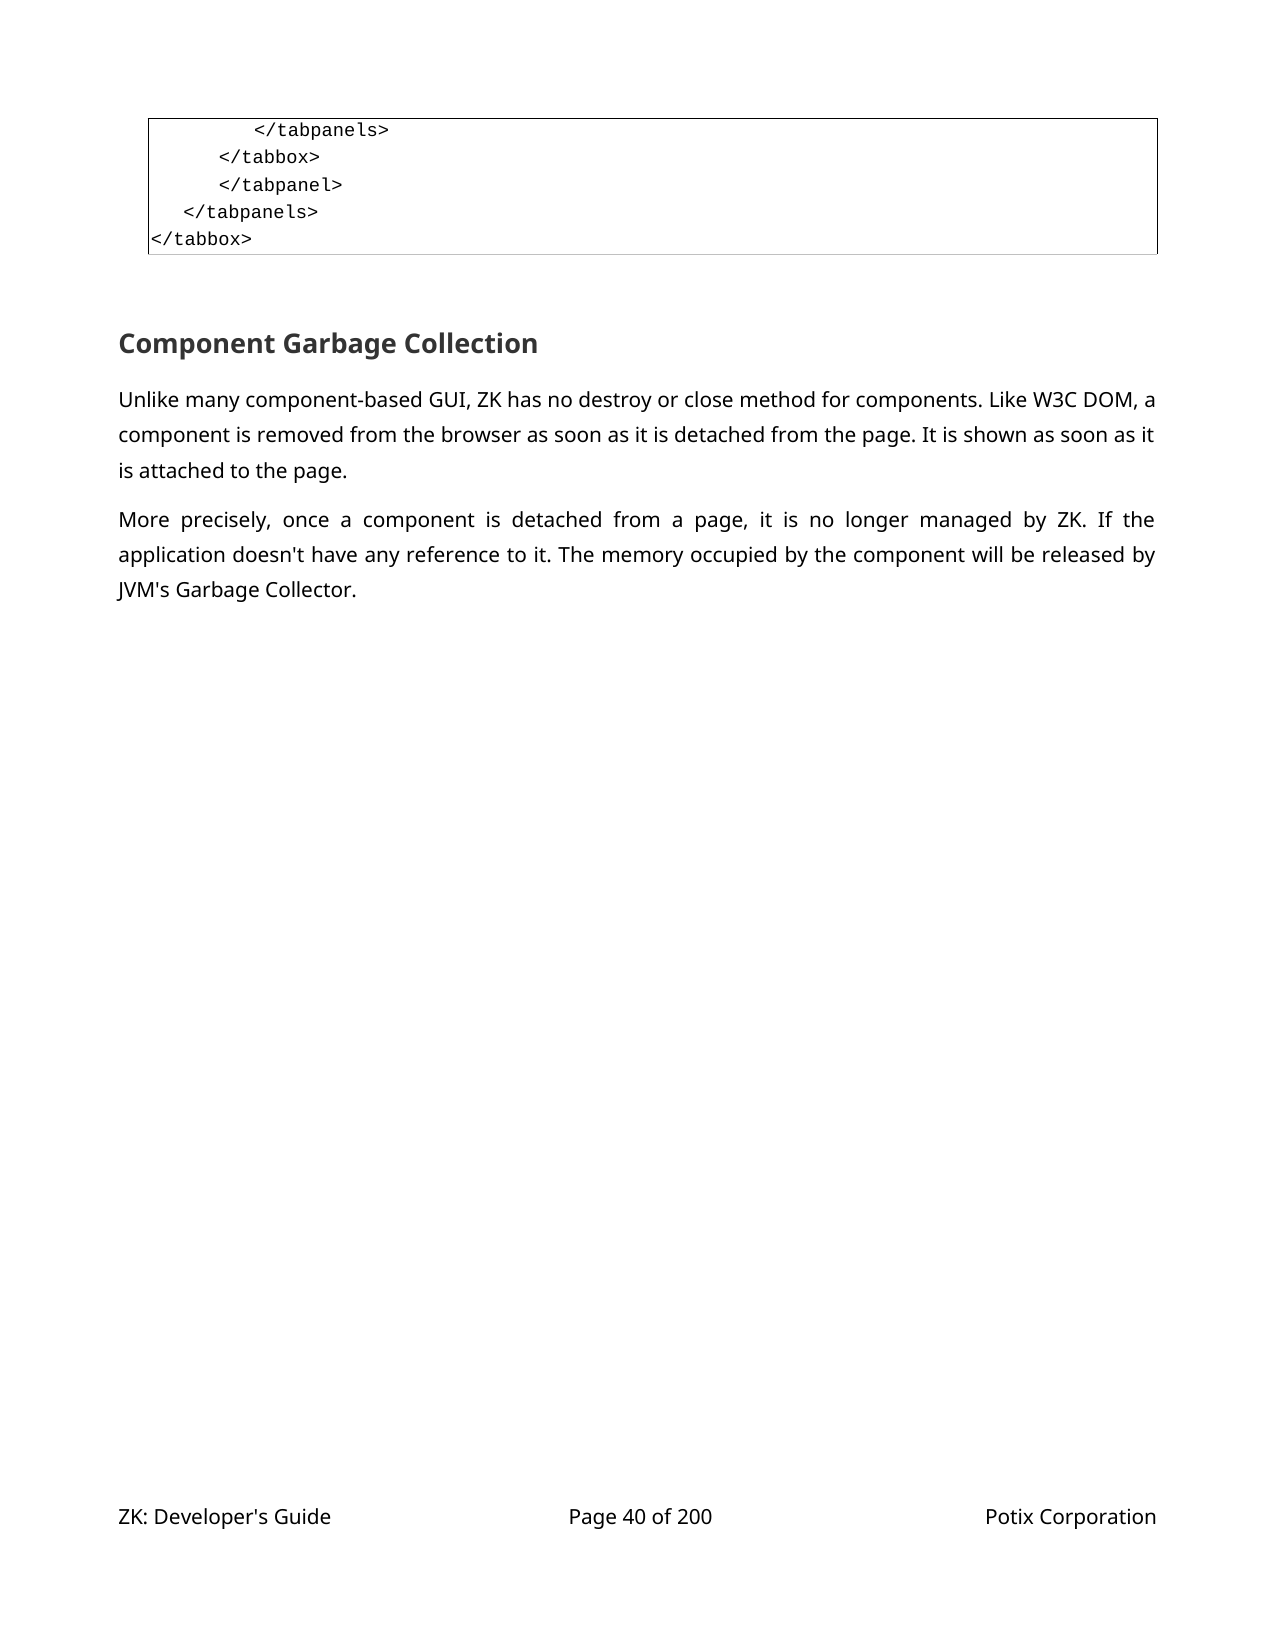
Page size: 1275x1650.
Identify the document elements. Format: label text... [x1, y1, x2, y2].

text </tabpanel> [149, 172, 1157, 197]
subtitle Component Garbage Collection [118, 325, 1157, 362]
text Unlike many component-based GUI, ZK has no destroy or close method for components. Like W3C DOM, a component is removed from the browser as soon as it is detached from the page. It is shown as soon as it is attached to the page. [118, 385, 1157, 484]
text More precisely, once a component is detached from a page, it is no longer managed by ZK. If the application doesn't have any reference to it. The memory occupied by the component will be released by JVM's Garbage Collector. [118, 505, 1157, 603]
text </tabpanels> [149, 119, 1157, 142]
text </tabbox> [149, 227, 1157, 254]
text </tabbox> [149, 145, 1157, 169]
text </tabpanels> [149, 200, 1157, 224]
